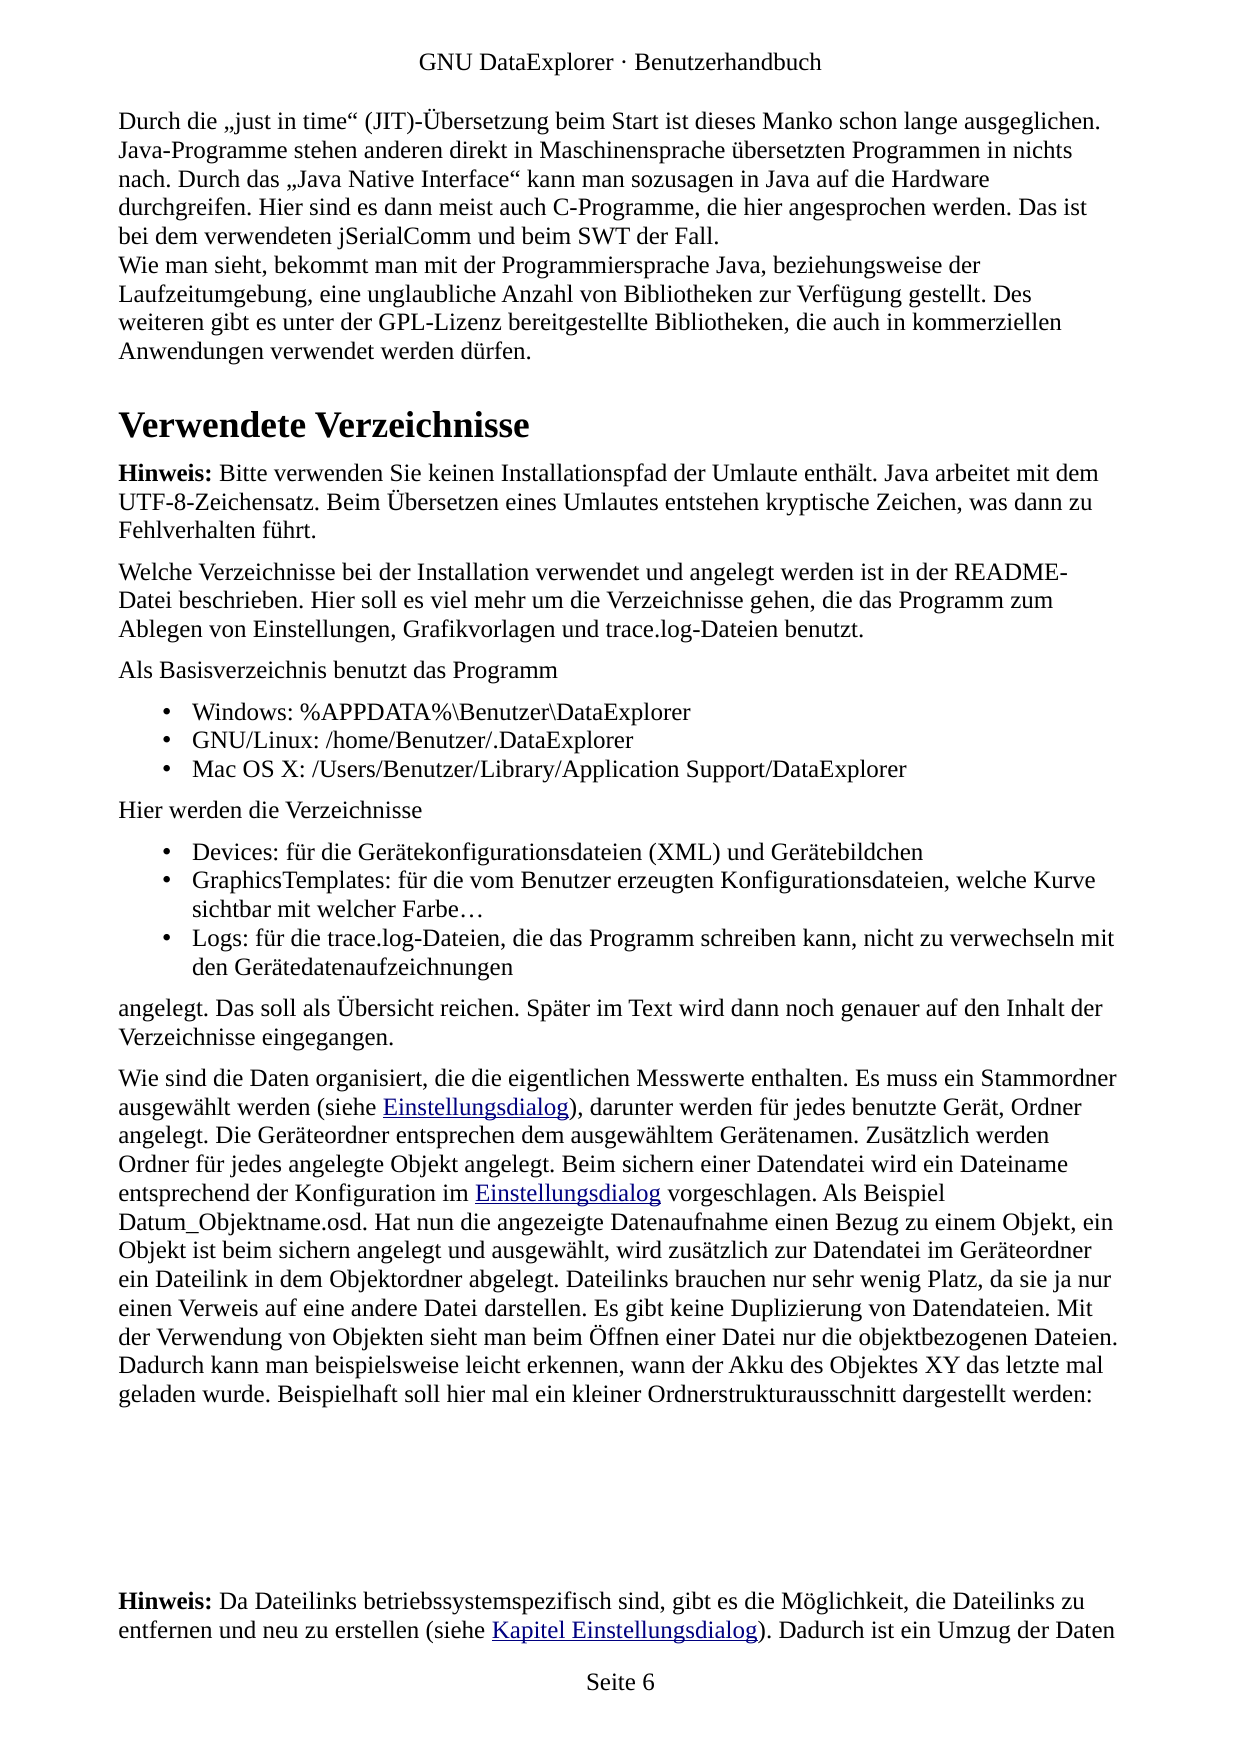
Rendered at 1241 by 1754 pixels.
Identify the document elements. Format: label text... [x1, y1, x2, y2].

list Mac OS X: /Users/Benutzer/Library/Application Support/DataExplorer [162, 754, 1122, 783]
text angelegt. Das soll als Übersicht reichen. Später im Text wird dann noch genauer auf den Inhalt der Verzeichnisse eingegangen. [118, 993, 1122, 1051]
text Als Basisverzeichnis benutzt das Programm [118, 656, 1122, 684]
list Windows: %APPDATA%\Benutzer\DataExplorer [162, 697, 1122, 726]
text Wie sind die Daten organisiert, die die eigentlichen Messwerte enthalten. Es muss ein Stammordner ausgewählt werden (siehe Einstellungsdialog), darunter werden für jedes benutzte Gerät, Ordner angelegt. Die Geräteordner entsprechen dem ausgewähltem Gerätenamen. Zusätzlich werden Ordner für jedes angelegte Objekt angelegt. Beim sichern einer Datendatei wird ein Dateiname entsprechend der Konfiguration im Einstellungsdialog vorgeschlagen. Als Beispiel Datum_Objektname.osd. Hat nun die angezeigte Datenaufnahme einen Bezug zu einem Objekt, ein Objekt ist beim sichern angelegt und ausgewählt, wird zusätzlich zur Datendatei im Geräteordner ein Dateilink in dem Objektordner abgelegt. Dateilinks brauchen nur sehr wenig Platz, da sie ja nur einen Verweis auf eine andere Datei darstellen. Es gibt keine Duplizierung von Datendateien. Mit der Verwendung von Objekten sieht man beim Öffnen einer Datei nur die objektbezogenen Dateien. Dadurch kann man beispielsweise leicht erkennen, wann der Akku des Objektes XY das letzte mal geladen wurde. Beispielhaft soll hier mal ein kleiner Ordnerstrukturausschnitt dargestellt werden: [118, 1063, 1122, 1408]
text Hinweis: Da Dateilinks betriebssystemspezifisch sind, gibt es die Möglichkeit, die Dateilinks zu entfernen und neu zu erstellen (siehe Kapitel Einstellungsdialog). Dadurch ist ein Umzug der Daten [118, 1586, 1122, 1644]
text Hier werden die Verzeichnisse [118, 796, 1122, 824]
subtitle Verwendete Verzeichnisse [118, 402, 1122, 446]
list Devices: für die Gerätekonfigurationsdateien (XML) und Gerätebildchen [162, 837, 1122, 866]
list GNU/Linux: /home/Benutzer/.DataExplorer [162, 726, 1122, 754]
list GraphicsTemplates: für die vom Benutzer erzeugten Konfigurationsdateien, welche Kurve sichtbar mit welcher Farbe… [162, 866, 1122, 923]
text Durch die „just in time“ (JIT)-Übersetzung beim Start ist dieses Manko schon lange ausgeglichen. Java-Programme stehen anderen direkt in Maschinensprache übersetzten Programmen in nichts nach. Durch das „Java Native Interface“ kann man sozusagen in Java auf die Hardware durchgreifen. Hier sind es dann meist auch C-Programme, die hier angesprochen werden. Das ist bei dem verwendeten jSerialComm und beim SWT der Fall. Wie man sieht, bekommt man mit der Programmiersprache Java, beziehungsweise der Laufzeitumgebung, eine unglaubliche Anzahl von Bibliotheken zur Verfügung gestellt. Des weiteren gibt es unter der GPL-Lizenz bereitgestellte Bibliotheken, die auch in kommerziellen Anwendungen verwendet werden dürfen. [118, 106, 1122, 365]
text Hinweis: Bitte verwenden Sie keinen Installationspfad der Umlaute enthält. Java arbeitet mit dem UTF-8-Zeichensatz. Beim Übersetzen eines Umlautes entstehen kryptische Zeichen, was dann zu Fehlverhalten führt. [118, 458, 1122, 544]
text Welche Verzeichnisse bei der Installation verwendet und angelegt werden ist in der README-Datei beschrieben. Hier soll es viel mehr um die Verzeichnisse gehen, die das Programm zum Ablegen von Einstellungen, Grafikvorlagen und trace.log-Dateien benutzt. [118, 557, 1122, 643]
list Logs: für die trace.log-Dateien, die das Programm schreiben kann, nicht zu verwechseln mit den Gerätedatenaufzeichnungen [162, 923, 1122, 981]
